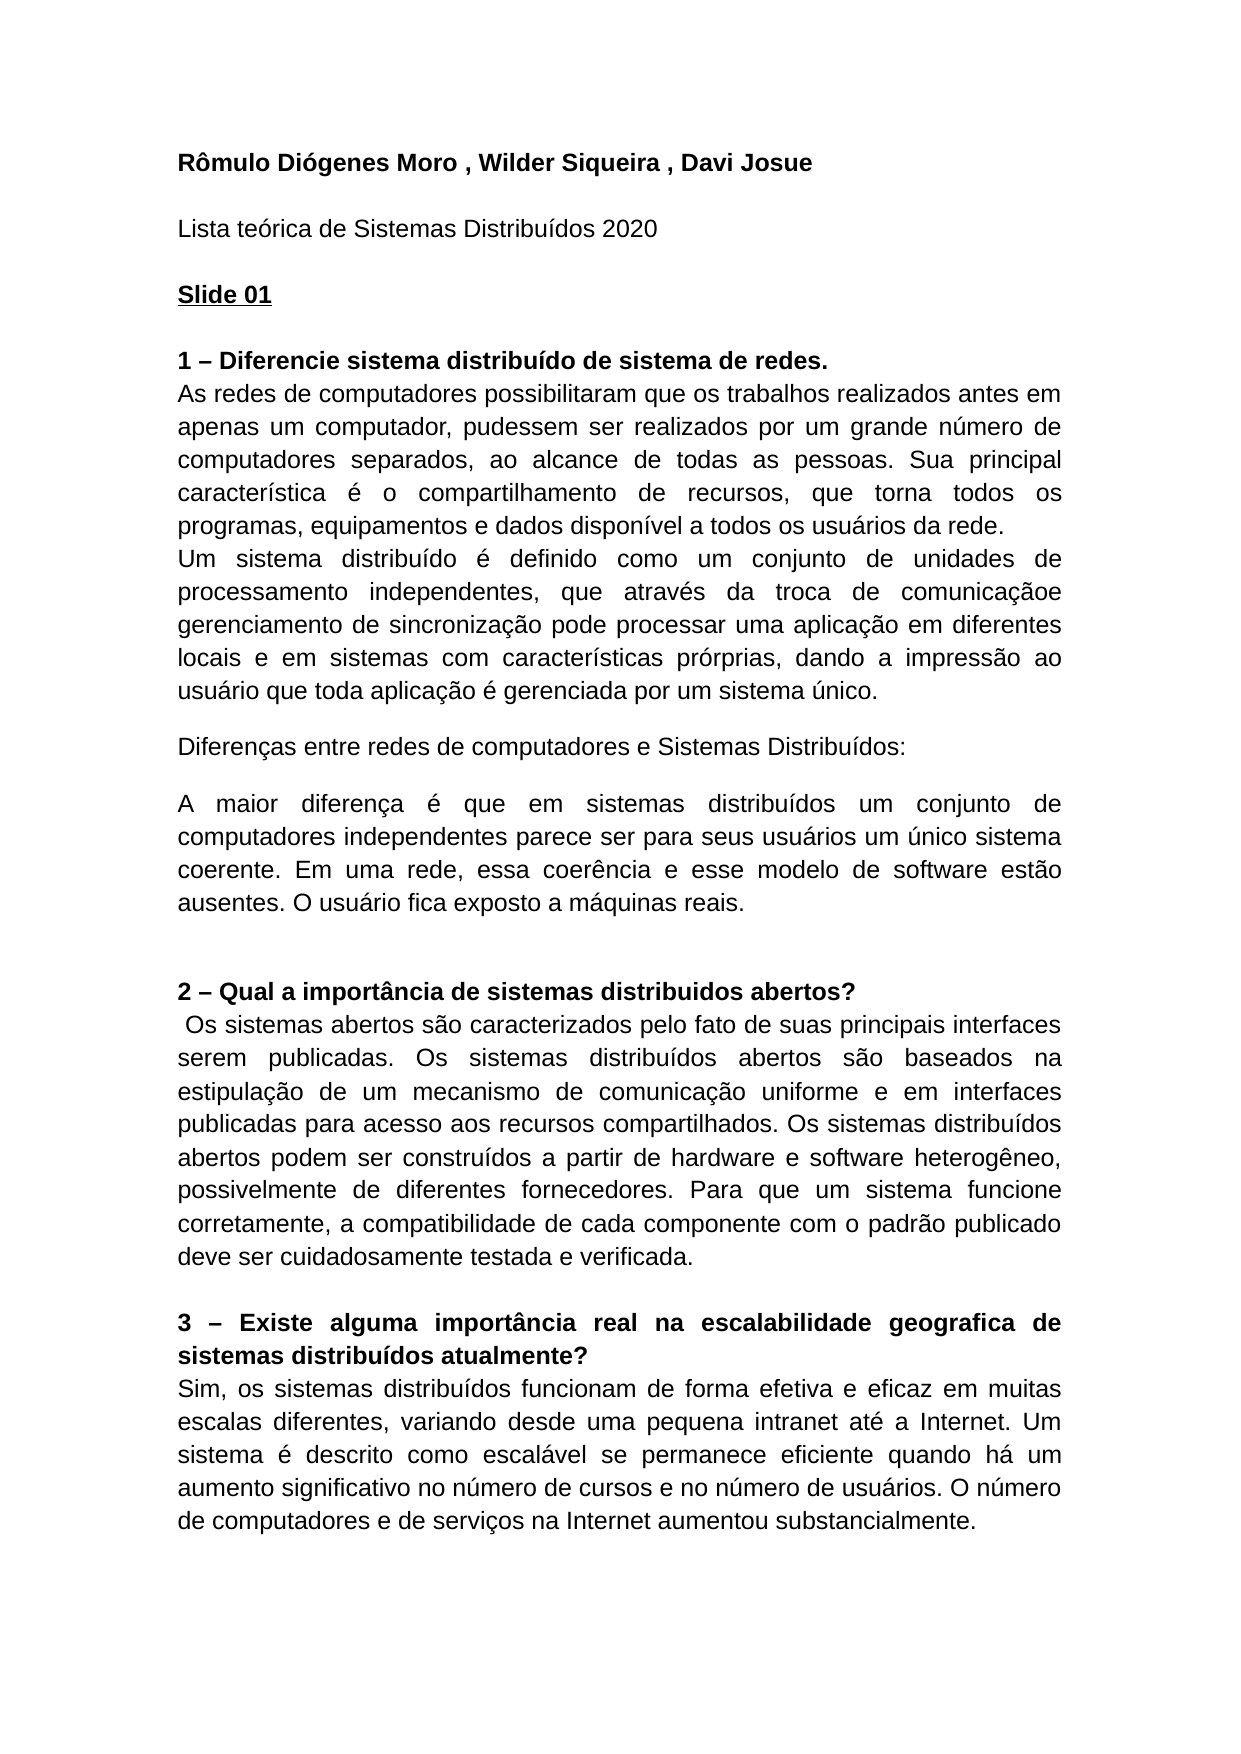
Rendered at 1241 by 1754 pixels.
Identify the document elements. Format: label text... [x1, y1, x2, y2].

text Rômulo Diógenes Moro , Wilder Siqueira , Davi Josue [177, 148, 1063, 176]
text A maior diferença é que em sistemas distribuídos um conjunto de computadores independentes parece ser para seus usuários um único sistema coerente. Em uma rede, essa coerência e esse modelo de software estão ausentes. O usuário fica exposto a máquinas reais. [177, 789, 1063, 917]
text 2 – Qual a importância de sistemas distribuidos abertos? [177, 977, 1063, 1006]
text 3 – Existe alguma importância real na escalabilidade geografica de sistemas distribuídos atualmente? [177, 1308, 1063, 1369]
text 1 – Diferencie sistema distribuído de sistema de redes. [177, 346, 1063, 374]
text As redes de computadores possibilitaram que os trabalhos realizados antes em apenas um computador, pudessem ser realizados por um grande número de computadores separados, ao alcance de todas as pessoas. Sua principal característica é o compartilhamento de recursos, que torna todos os programas, equipamentos e dados disponível a todos os usuários da rede. [177, 379, 1063, 539]
text Sim, os sistemas distribuídos funcionam de forma efetiva e eficaz em muitas escalas diferentes, variando desde uma pequena intranet até a Internet. Um sistema é descrito como escalável se permanece eficiente quando há um aumento significativo no número de cursos e no número de usuários. O número de computadores e de serviços na Internet aumentou substancialmente. [177, 1374, 1063, 1534]
text Lista teórica de Sistemas Distribuídos 2020 [177, 214, 1063, 242]
text Slide 01 [177, 280, 1063, 308]
text Um sistema distribuído é definido como um conjunto de unidades de processamento independentes, que através da troca de comunicaçãoe gerenciamento de sincronização pode processar uma aplicação em diferentes locais e em sistemas com características prórprias, dando a impressão ao usuário que toda aplicação é gerenciada por um sistema único. [177, 544, 1063, 705]
text Os sistemas abertos são caracterizados pelo fato de suas principais interfaces serem publicadas. Os sistemas distribuídos abertos são baseados na estipulação de um mecanismo de comunicação uniforme e em interfaces publicadas para acesso aos recursos compartilhados. Os sistemas distribuídos abertos podem ser construídos a partir de hardware e software heterogêneo, possivelmente de diferentes fornecedores. Para que um sistema funcione corretamente, a compatibilidade de cada componente com o padrão publicado deve ser cuidadosamente testada e verificada. [177, 1010, 1063, 1270]
text Diferenças entre redes de computadores e Sistemas Distribuídos: [177, 732, 1063, 761]
